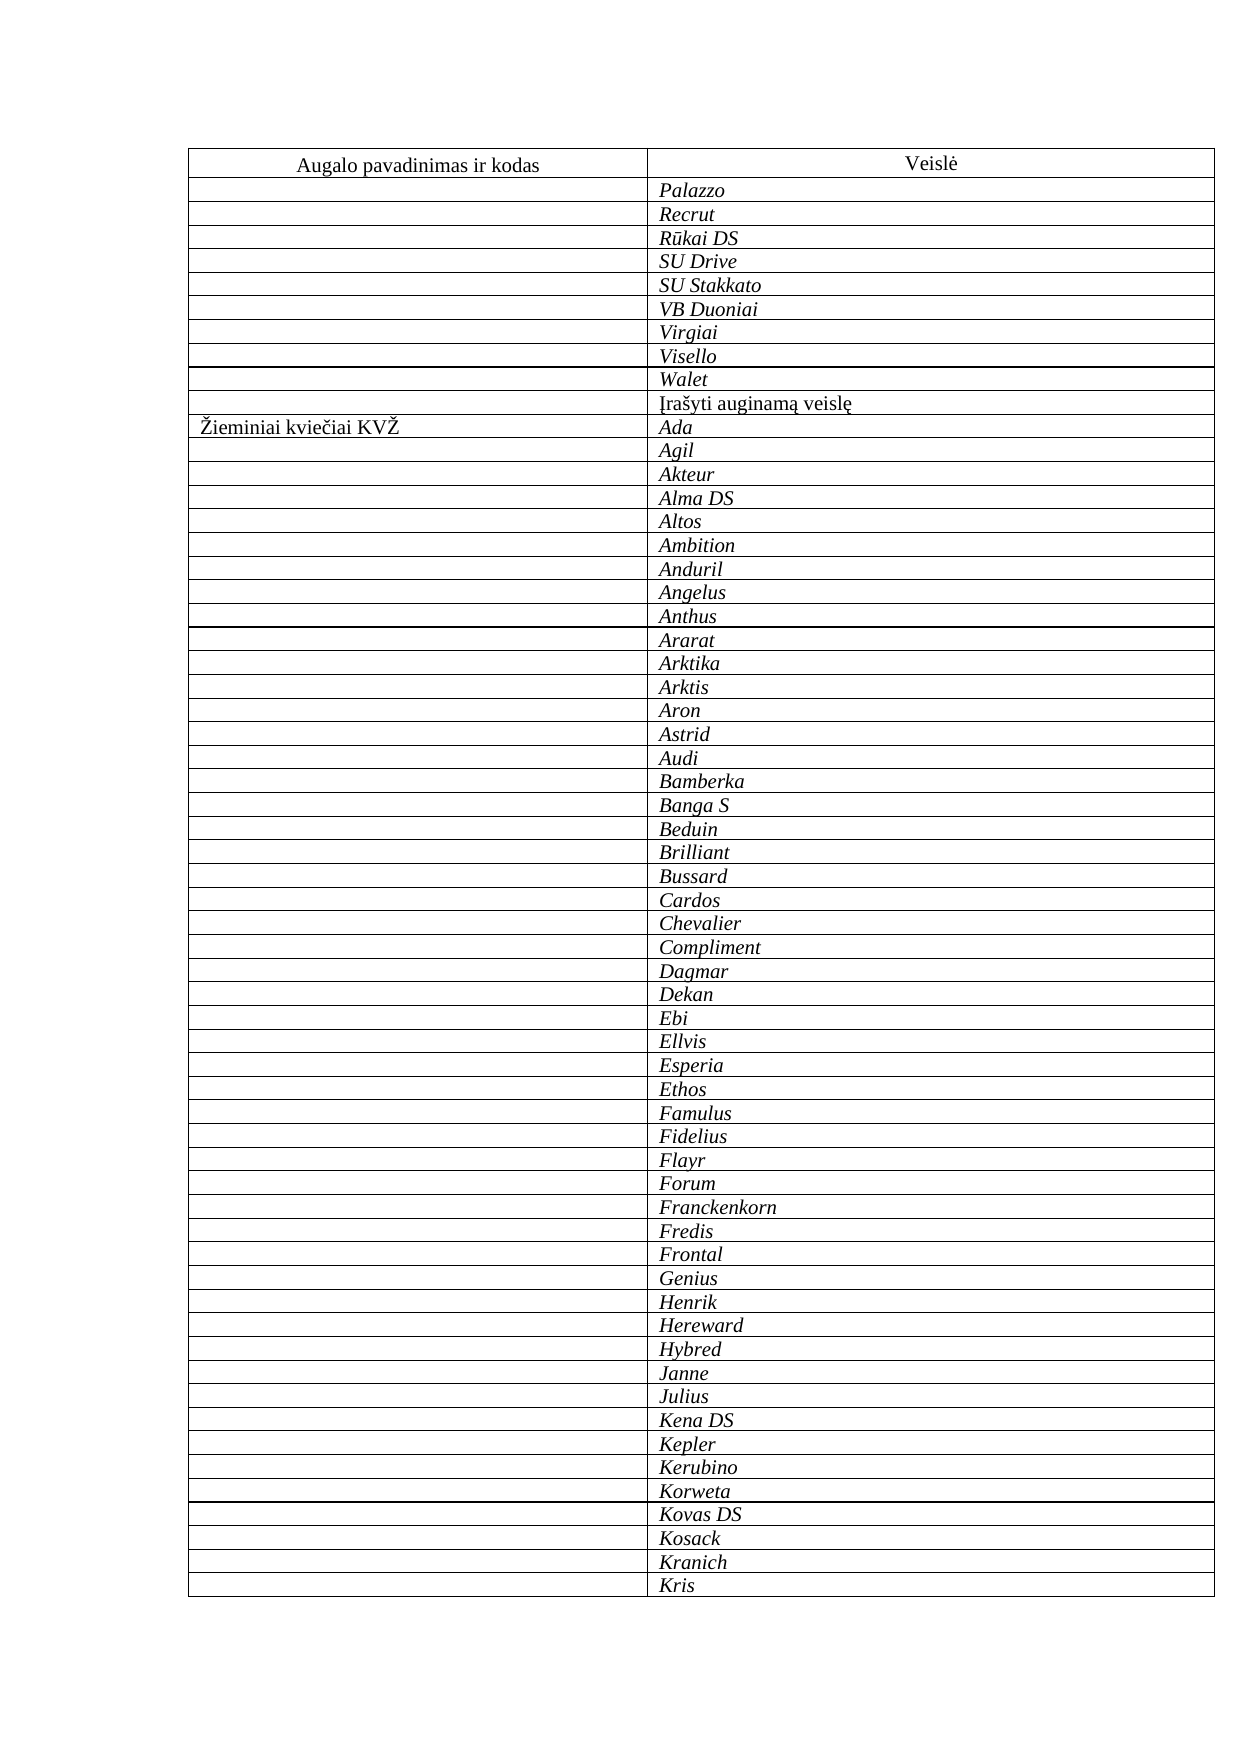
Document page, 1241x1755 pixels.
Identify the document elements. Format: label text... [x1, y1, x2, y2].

table_cell [189, 226, 647, 248]
table_cell [189, 1290, 647, 1312]
table_cell [189, 1219, 647, 1241]
table_cell [189, 817, 647, 839]
table_cell Alma DS [648, 486, 1214, 508]
table_cell [189, 793, 647, 816]
table_cell [189, 1361, 647, 1383]
table_cell [189, 509, 647, 532]
table_cell SU Drive [648, 249, 1214, 272]
table_cell [189, 486, 647, 508]
table_cell Banga S [648, 793, 1214, 816]
table_cell [189, 1242, 647, 1265]
table_cell Kosack [648, 1526, 1214, 1549]
table_cell Audi [648, 746, 1214, 768]
table_cell [189, 557, 647, 579]
table_cell Forum [648, 1171, 1214, 1194]
table_cell Ebi [648, 1006, 1214, 1028]
table_cell [189, 604, 647, 626]
table_cell [189, 1384, 647, 1407]
table_cell [189, 1550, 647, 1572]
table_cell Kranich [648, 1550, 1214, 1572]
table_cell Rūkai DS [648, 226, 1214, 248]
table_cell [189, 959, 647, 981]
table_cell Anduril [648, 557, 1214, 579]
table_cell [189, 722, 647, 745]
table_cell [189, 982, 647, 1005]
table_cell Brilliant [648, 840, 1214, 863]
table_cell [189, 935, 647, 957]
table_cell Fredis [648, 1219, 1214, 1241]
table_cell [189, 1195, 647, 1218]
table_cell [189, 840, 647, 863]
table_cell [189, 1124, 647, 1147]
table_cell Anthus [648, 604, 1214, 626]
table_cell Kena DS [648, 1408, 1214, 1430]
table_cell Hybred [648, 1337, 1214, 1359]
table_cell Ambition [648, 533, 1214, 556]
table_cell [189, 1148, 647, 1170]
table_cell [189, 438, 647, 461]
table_cell Aron [648, 699, 1214, 721]
table_cell Akteur [648, 462, 1214, 484]
table_cell Kepler [648, 1431, 1214, 1454]
table_cell Dekan [648, 982, 1214, 1005]
table_cell Genius [648, 1266, 1214, 1288]
table_cell [189, 1431, 647, 1454]
table_cell [189, 1077, 647, 1099]
table_cell Arktis [648, 675, 1214, 697]
table_cell Kerubino [648, 1455, 1214, 1478]
table_cell [189, 699, 647, 721]
table_cell [189, 533, 647, 556]
table_cell Chevalier [648, 911, 1214, 934]
table_cell Compliment [648, 935, 1214, 957]
table_cell [189, 746, 647, 768]
table_cell [189, 368, 647, 390]
table_cell [189, 1030, 647, 1052]
table_cell Franckenkorn [648, 1195, 1214, 1218]
table_cell Žieminiai kviečiai KVŽ [189, 415, 647, 437]
table_cell [189, 911, 647, 934]
table_cell Virgiai [648, 320, 1214, 343]
table_cell [189, 1408, 647, 1430]
table_cell Angelus [648, 580, 1214, 603]
table_cell Ethos [648, 1077, 1214, 1099]
table_cell [189, 1503, 647, 1525]
table_cell Dagmar [648, 959, 1214, 981]
table_cell [189, 320, 647, 343]
table_cell Beduin [648, 817, 1214, 839]
table_cell Ararat [648, 628, 1214, 650]
table_cell [189, 249, 647, 272]
table_cell [189, 1006, 647, 1028]
table_cell [189, 888, 647, 910]
table_cell Visello [648, 344, 1214, 366]
table_cell [189, 391, 647, 414]
table_cell Ada [648, 415, 1214, 437]
table_cell VB Duoniai [648, 296, 1214, 319]
table_cell Korweta [648, 1479, 1214, 1501]
table_cell Janne [648, 1361, 1214, 1383]
table_cell [189, 296, 647, 319]
table_cell [189, 1455, 647, 1478]
table_cell Kovas DS [648, 1503, 1214, 1525]
table_header Augalo pavadinimas ir kodas [189, 149, 647, 177]
table_cell Henrik [648, 1290, 1214, 1312]
table_cell [189, 628, 647, 650]
table_cell [189, 1479, 647, 1501]
table_cell Fidelius [648, 1124, 1214, 1147]
table_cell Arktika [648, 651, 1214, 674]
table_cell Ellvis [648, 1030, 1214, 1052]
table_cell [189, 1171, 647, 1194]
table_cell Esperia [648, 1053, 1214, 1076]
table_cell [189, 1526, 647, 1549]
table_cell [189, 273, 647, 295]
table_cell Frontal [648, 1242, 1214, 1265]
table_cell [189, 1100, 647, 1123]
table_cell Recrut [648, 202, 1214, 224]
table_cell [189, 1337, 647, 1359]
table_cell [189, 1266, 647, 1288]
table_cell [189, 580, 647, 603]
table_cell Įrašyti auginamą veislę [648, 391, 1214, 414]
table_cell [189, 1573, 647, 1596]
table_cell [189, 462, 647, 484]
table_cell Cardos [648, 888, 1214, 910]
table_cell [189, 1313, 647, 1336]
table_cell [189, 864, 647, 887]
table_cell Altos [648, 509, 1214, 532]
table_cell Julius [648, 1384, 1214, 1407]
table_cell Agil [648, 438, 1214, 461]
table_cell Kris [648, 1573, 1214, 1596]
table_cell Hereward [648, 1313, 1214, 1336]
table_cell Bussard [648, 864, 1214, 887]
table_cell Palazzo [648, 178, 1214, 201]
table_cell [189, 769, 647, 792]
table_cell [189, 202, 647, 224]
table_header Veislė [648, 149, 1214, 177]
table_cell Bamberka [648, 769, 1214, 792]
table_cell Walet [648, 368, 1214, 390]
table_cell Flayr [648, 1148, 1214, 1170]
table_cell SU Stakkato [648, 273, 1214, 295]
table_cell Famulus [648, 1100, 1214, 1123]
table_cell [189, 1053, 647, 1076]
table_cell [189, 651, 647, 674]
table_cell [189, 344, 647, 366]
table_cell Astrid [648, 722, 1214, 745]
table_cell [189, 675, 647, 697]
table_cell [189, 178, 647, 201]
